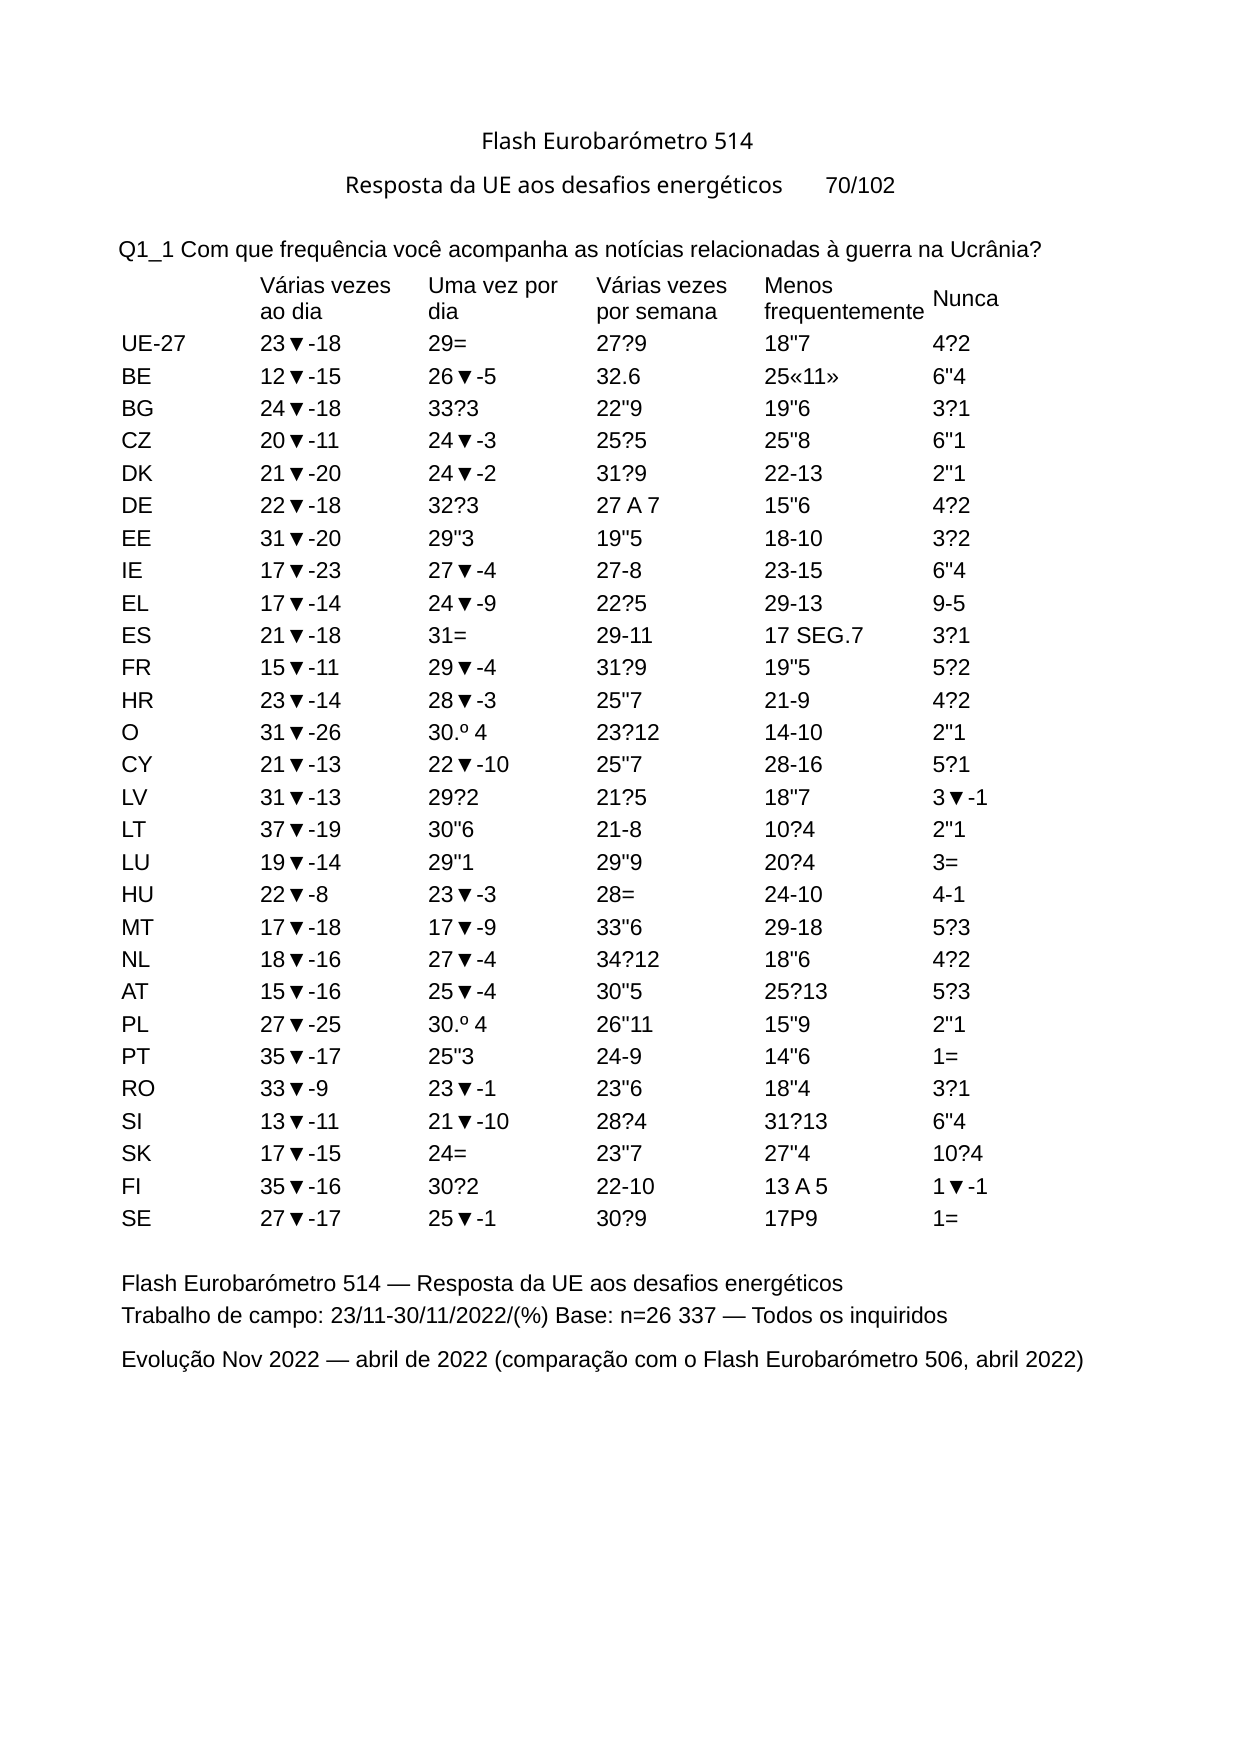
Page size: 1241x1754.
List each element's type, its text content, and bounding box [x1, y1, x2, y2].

table_cell 25"7 [593, 749, 761, 781]
table_cell [425, 1234, 593, 1267]
table_cell 33▼-9 [257, 1073, 425, 1105]
table_cell 22-13 [761, 457, 929, 489]
table_cell 19▼-14 [257, 846, 425, 878]
table_cell 31= [425, 619, 593, 651]
table_cell 31▼-20 [257, 522, 425, 554]
table_cell 18"7 [761, 327, 929, 360]
table_cell CZ [118, 425, 257, 457]
table_header Uma vez por dia [425, 269, 593, 327]
table_cell 6"4 [929, 554, 1097, 586]
table_cell NL [118, 943, 257, 975]
table_cell 17▼-14 [257, 586, 425, 619]
table_cell 19"5 [593, 522, 761, 554]
table_header Várias vezes ao dia [257, 269, 425, 327]
table_cell BE [118, 360, 257, 392]
table_cell [118, 1234, 257, 1267]
table_cell 3?2 [929, 522, 1097, 554]
table_cell 9-5 [929, 586, 1097, 619]
table_cell 28= [593, 878, 761, 910]
table_cell 28▼-3 [425, 684, 593, 716]
table_cell 23"7 [593, 1137, 761, 1169]
table_cell 23▼-1 [425, 1073, 593, 1105]
table_cell 27"4 [761, 1137, 929, 1169]
table_cell 22"9 [593, 392, 761, 424]
table_cell Trabalho de campo: 23/11-30/11/2022/(%) Base: n=26 337 — Todos os inquiridos [118, 1299, 1097, 1332]
table_cell 27▼-4 [425, 943, 593, 975]
table_cell 24-9 [593, 1040, 761, 1072]
table_cell 14"6 [761, 1040, 929, 1072]
table_cell 23▼-18 [257, 327, 425, 360]
table_cell [257, 1234, 425, 1267]
table_cell Flash Eurobarómetro 514 — Resposta da UE aos desafios energéticos [118, 1267, 1097, 1299]
table_cell LT [118, 813, 257, 846]
table_cell 27-8 [593, 554, 761, 586]
table_cell 21▼-18 [257, 619, 425, 651]
table_cell 31?9 [593, 651, 761, 684]
table_cell 6"4 [929, 360, 1097, 392]
table_cell PT [118, 1040, 257, 1072]
table_cell 34?12 [593, 943, 761, 975]
table_cell AT [118, 975, 257, 1008]
table_cell 25"3 [425, 1040, 593, 1072]
table_cell 30.º 4 [425, 1008, 593, 1040]
table_cell 17▼-18 [257, 910, 425, 943]
table_cell 17▼-15 [257, 1137, 425, 1169]
table_cell 25?5 [593, 425, 761, 457]
table_cell FR [118, 651, 257, 684]
table_cell 2"1 [929, 813, 1097, 846]
table_cell RO [118, 1073, 257, 1105]
table_cell 28?4 [593, 1105, 761, 1137]
table_cell 18"7 [761, 781, 929, 813]
table_cell 29"9 [593, 846, 761, 878]
table_cell MT [118, 910, 257, 943]
table_cell 21▼-10 [425, 1105, 593, 1137]
table_cell DE [118, 489, 257, 522]
table_cell 3?1 [929, 392, 1097, 424]
table_cell 29-18 [761, 910, 929, 943]
table_cell PL [118, 1008, 257, 1040]
table_cell 6"4 [929, 1105, 1097, 1137]
table_cell 30"6 [425, 813, 593, 846]
table_cell IE [118, 554, 257, 586]
table_cell 4?2 [929, 327, 1097, 360]
table_header [118, 269, 257, 327]
table_cell SI [118, 1105, 257, 1137]
table_cell 4?2 [929, 684, 1097, 716]
table_cell 23?12 [593, 716, 761, 748]
table_cell 28-16 [761, 749, 929, 781]
table_cell BG [118, 392, 257, 424]
table_cell 15▼-16 [257, 975, 425, 1008]
table_cell DK [118, 457, 257, 489]
table_cell 5?2 [929, 651, 1097, 684]
table_cell 18▼-16 [257, 943, 425, 975]
table_cell O [118, 716, 257, 748]
table_cell 10?4 [761, 813, 929, 846]
table_cell 1▼-1 [929, 1170, 1097, 1202]
table_cell 25▼-1 [425, 1202, 593, 1234]
table_cell 15"9 [761, 1008, 929, 1040]
table_cell HR [118, 684, 257, 716]
table_cell 18-10 [761, 522, 929, 554]
table_cell 22▼-10 [425, 749, 593, 781]
table_cell 15"6 [761, 489, 929, 522]
table_cell SE [118, 1202, 257, 1234]
table_cell 33"6 [593, 910, 761, 943]
table_cell 24▼-2 [425, 457, 593, 489]
table_cell 31?13 [761, 1105, 929, 1137]
table_cell 22▼-8 [257, 878, 425, 910]
table_cell 29= [425, 327, 593, 360]
table_cell 35▼-16 [257, 1170, 425, 1202]
table_cell 1= [929, 1040, 1097, 1072]
table_cell EL [118, 586, 257, 619]
table_cell LV [118, 781, 257, 813]
table_cell 4-1 [929, 878, 1097, 910]
table_cell 4?2 [929, 489, 1097, 522]
table_cell 25"7 [593, 684, 761, 716]
table_cell 31▼-13 [257, 781, 425, 813]
table_cell 29-13 [761, 586, 929, 619]
table_cell 10?4 [929, 1137, 1097, 1169]
table_cell 29?2 [425, 781, 593, 813]
table_cell 3= [929, 846, 1097, 878]
table_cell 25"8 [761, 425, 929, 457]
table_cell 22?5 [593, 586, 761, 619]
table_cell 21-9 [761, 684, 929, 716]
table_cell 27▼-17 [257, 1202, 425, 1234]
table_cell 20?4 [761, 846, 929, 878]
table_cell 35▼-17 [257, 1040, 425, 1072]
table_cell 3▼-1 [929, 781, 1097, 813]
table_cell Evolução Nov 2022 — abril de 2022 (comparação com o Flash Eurobarómetro 506, abril 2022) [118, 1332, 1097, 1387]
table_cell 29"3 [425, 522, 593, 554]
table_cell SK [118, 1137, 257, 1169]
table_cell 30?2 [425, 1170, 593, 1202]
table_cell 27?9 [593, 327, 761, 360]
table_cell 23▼-3 [425, 878, 593, 910]
table_cell 17 SEG.7 [761, 619, 929, 651]
table_cell 24▼-3 [425, 425, 593, 457]
text Q1_1 Com que frequência você acompanha as notícias relacionadas à guerra na Ucrânia? [118, 236, 1122, 262]
table_cell 23"6 [593, 1073, 761, 1105]
table_cell 15▼-11 [257, 651, 425, 684]
table_cell 4?2 [929, 943, 1097, 975]
table_cell 27 A 7 [593, 489, 761, 522]
table_cell 12▼-15 [257, 360, 425, 392]
table_cell 21▼-13 [257, 749, 425, 781]
table_cell ES [118, 619, 257, 651]
table_cell 23-15 [761, 554, 929, 586]
table_cell 5?3 [929, 910, 1097, 943]
table_cell 17Р9 [761, 1202, 929, 1234]
table_cell 21-8 [593, 813, 761, 846]
table_cell 24▼-18 [257, 392, 425, 424]
table_cell 6"1 [929, 425, 1097, 457]
table_cell [929, 1234, 1097, 1267]
table_cell 3?1 [929, 1073, 1097, 1105]
table_cell 18"4 [761, 1073, 929, 1105]
table_cell 18"6 [761, 943, 929, 975]
table_cell 29"1 [425, 846, 593, 878]
table_cell 33?3 [425, 392, 593, 424]
table_cell CY [118, 749, 257, 781]
table_cell LU [118, 846, 257, 878]
table_cell 22-10 [593, 1170, 761, 1202]
table_cell 25«11» [761, 360, 929, 392]
table_cell 32.6 [593, 360, 761, 392]
table_cell 19"5 [761, 651, 929, 684]
table_cell 37▼-19 [257, 813, 425, 846]
table_cell 17▼-9 [425, 910, 593, 943]
table_header Menos frequentemente [761, 269, 929, 327]
table_cell 1= [929, 1202, 1097, 1234]
table_cell 27▼-4 [425, 554, 593, 586]
table_cell 25▼-4 [425, 975, 593, 1008]
table_cell 22▼-18 [257, 489, 425, 522]
table_cell 26"11 [593, 1008, 761, 1040]
table_cell 32?3 [425, 489, 593, 522]
table_cell 30"5 [593, 975, 761, 1008]
table_cell 25?13 [761, 975, 929, 1008]
table_header Nunca [929, 269, 1097, 327]
table_cell [761, 1234, 929, 1267]
table_cell 24= [425, 1137, 593, 1169]
table_cell 26▼-5 [425, 360, 593, 392]
table_cell 23▼-14 [257, 684, 425, 716]
table_cell 2"1 [929, 457, 1097, 489]
table_cell 24-10 [761, 878, 929, 910]
table_cell [593, 1234, 761, 1267]
table_cell 29-11 [593, 619, 761, 651]
table_cell 20▼-11 [257, 425, 425, 457]
table_cell 21?5 [593, 781, 761, 813]
table_cell 27▼-25 [257, 1008, 425, 1040]
table_cell 2"1 [929, 1008, 1097, 1040]
table_cell 30?9 [593, 1202, 761, 1234]
table_cell HU [118, 878, 257, 910]
table_cell 21▼-20 [257, 457, 425, 489]
table_cell 31?9 [593, 457, 761, 489]
table_cell 5?1 [929, 749, 1097, 781]
table_cell 24▼-9 [425, 586, 593, 619]
table_cell 13 A 5 [761, 1170, 929, 1202]
table_cell 29▼-4 [425, 651, 593, 684]
table_cell 30.º 4 [425, 716, 593, 748]
table_cell 2"1 [929, 716, 1097, 748]
table_cell 31▼-26 [257, 716, 425, 748]
table_cell 5?3 [929, 975, 1097, 1008]
table_cell 17▼-23 [257, 554, 425, 586]
table_cell 14-10 [761, 716, 929, 748]
table_cell FI [118, 1170, 257, 1202]
table_header Várias vezes por semana [593, 269, 761, 327]
table_cell 3?1 [929, 619, 1097, 651]
table_cell UE-27 [118, 327, 257, 360]
table_cell 19"6 [761, 392, 929, 424]
table_cell EE [118, 522, 257, 554]
table_cell 13▼-11 [257, 1105, 425, 1137]
